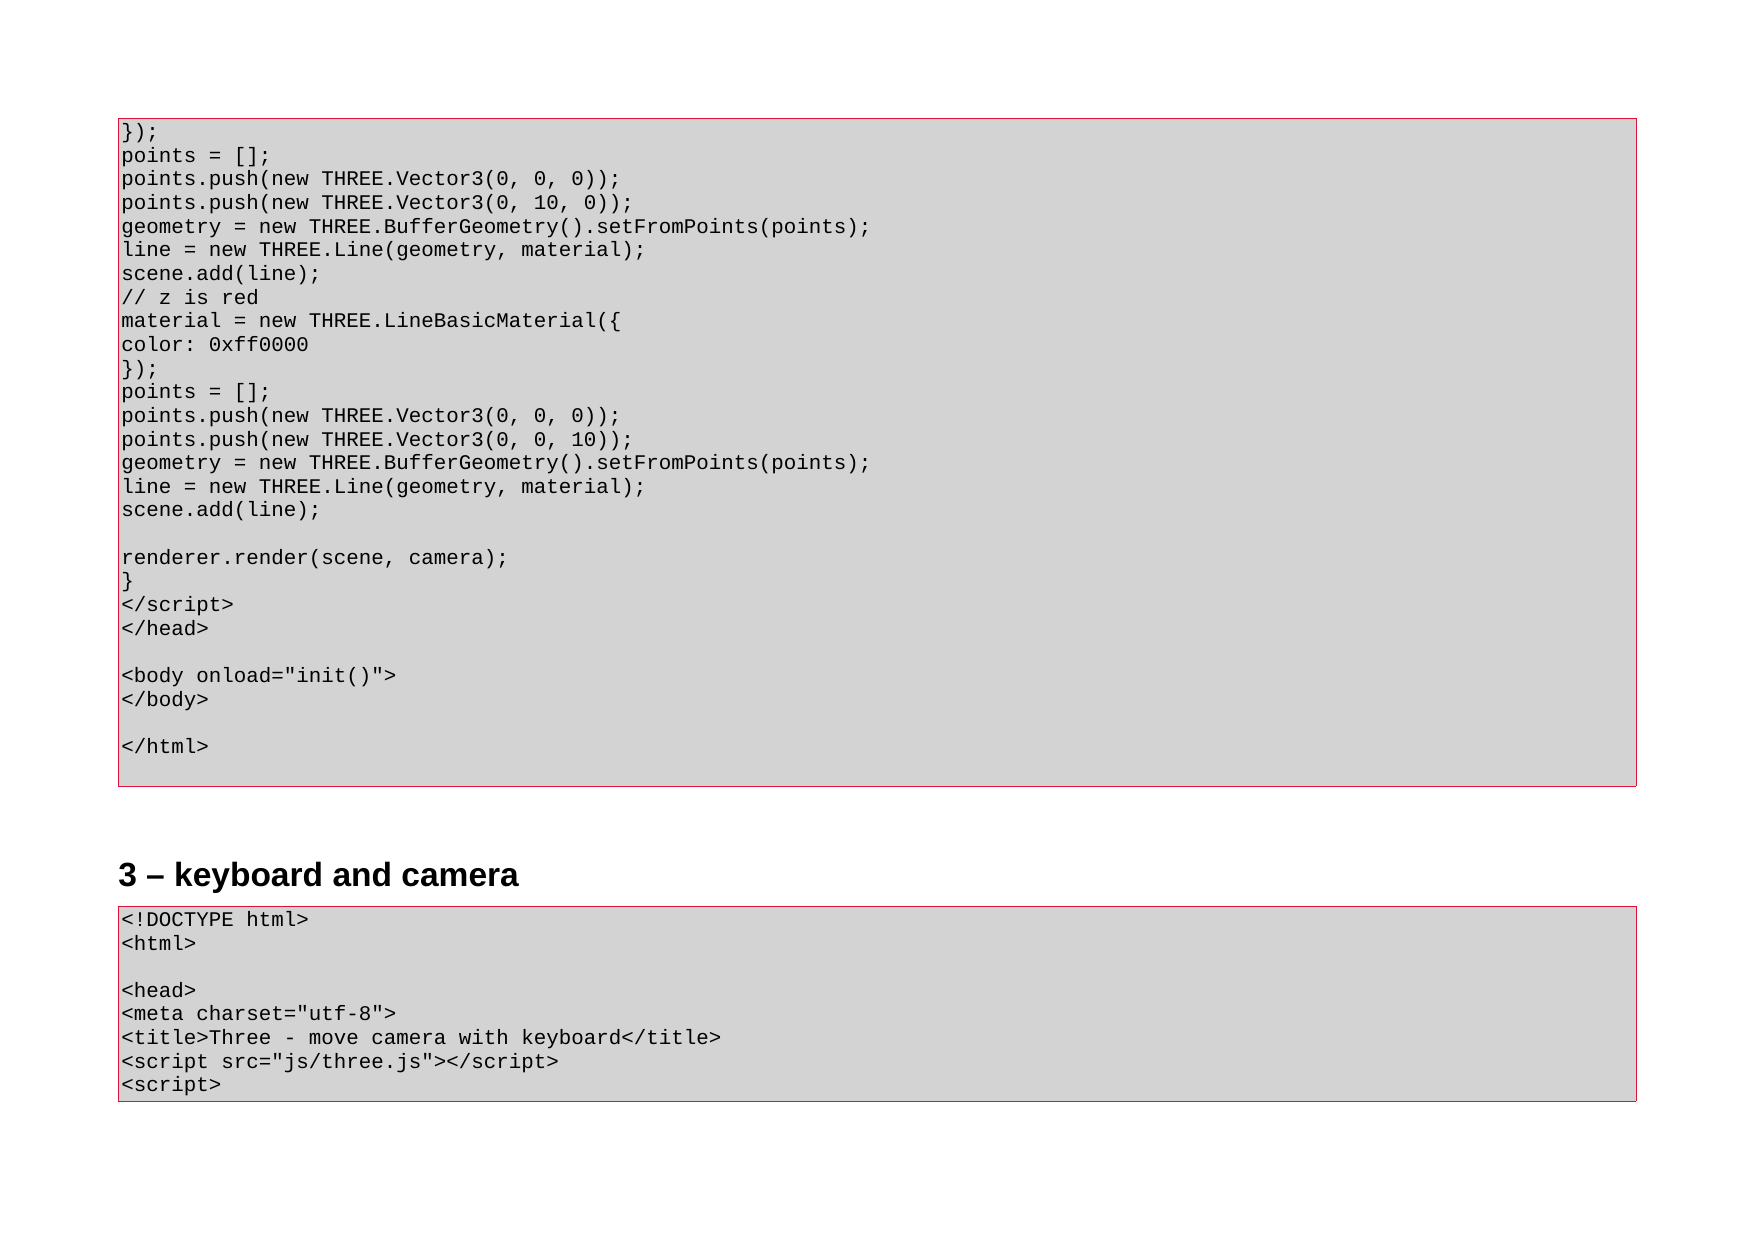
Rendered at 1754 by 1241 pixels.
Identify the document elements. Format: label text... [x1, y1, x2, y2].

text scene.add(line); [119, 260, 1636, 284]
text line = new THREE.Line(geometry, material); [119, 473, 1636, 496]
text points.push(new THREE.Vector3(0, 10, 0)); [119, 189, 1636, 213]
text <script src="js/three.js"></script> [119, 1048, 1636, 1071]
text points.push(new THREE.Vector3(0, 0, 0)); [119, 165, 1636, 189]
text geometry = new THREE.BufferGeometry().setFromPoints(points); [119, 213, 1636, 236]
text </body> [119, 686, 1636, 709]
text <!DOCTYPE html> [119, 907, 1636, 929]
text color: 0xff0000 [119, 331, 1636, 354]
text <body onload="init()"> [119, 662, 1636, 686]
text </html> [119, 733, 1636, 757]
text material = new THREE.LineBasicMaterial({ [119, 307, 1636, 331]
text points = []; [119, 142, 1636, 165]
text <head> [119, 977, 1636, 1000]
text } [119, 567, 1636, 591]
text line = new THREE.Line(geometry, material); [119, 236, 1636, 260]
text geometry = new THREE.BufferGeometry().setFromPoints(points); [119, 449, 1636, 473]
text points = []; [119, 378, 1636, 402]
text </head> [119, 615, 1636, 638]
text <meta charset="utf-8"> [119, 1000, 1636, 1024]
text }); [119, 354, 1636, 378]
text <script> [119, 1071, 1636, 1101]
text <html> [119, 929, 1636, 953]
text renderer.render(scene, camera); [119, 544, 1636, 567]
text points.push(new THREE.Vector3(0, 0, 10)); [119, 426, 1636, 449]
text scene.add(line); [119, 496, 1636, 520]
subtitle 3 – keyboard and camera [118, 855, 1636, 893]
text points.push(new THREE.Vector3(0, 0, 0)); [119, 402, 1636, 426]
text }); [119, 119, 1636, 142]
text // z is red [119, 284, 1636, 307]
text </script> [119, 591, 1636, 615]
text <title>Three - move camera with keyboard</title> [119, 1024, 1636, 1048]
